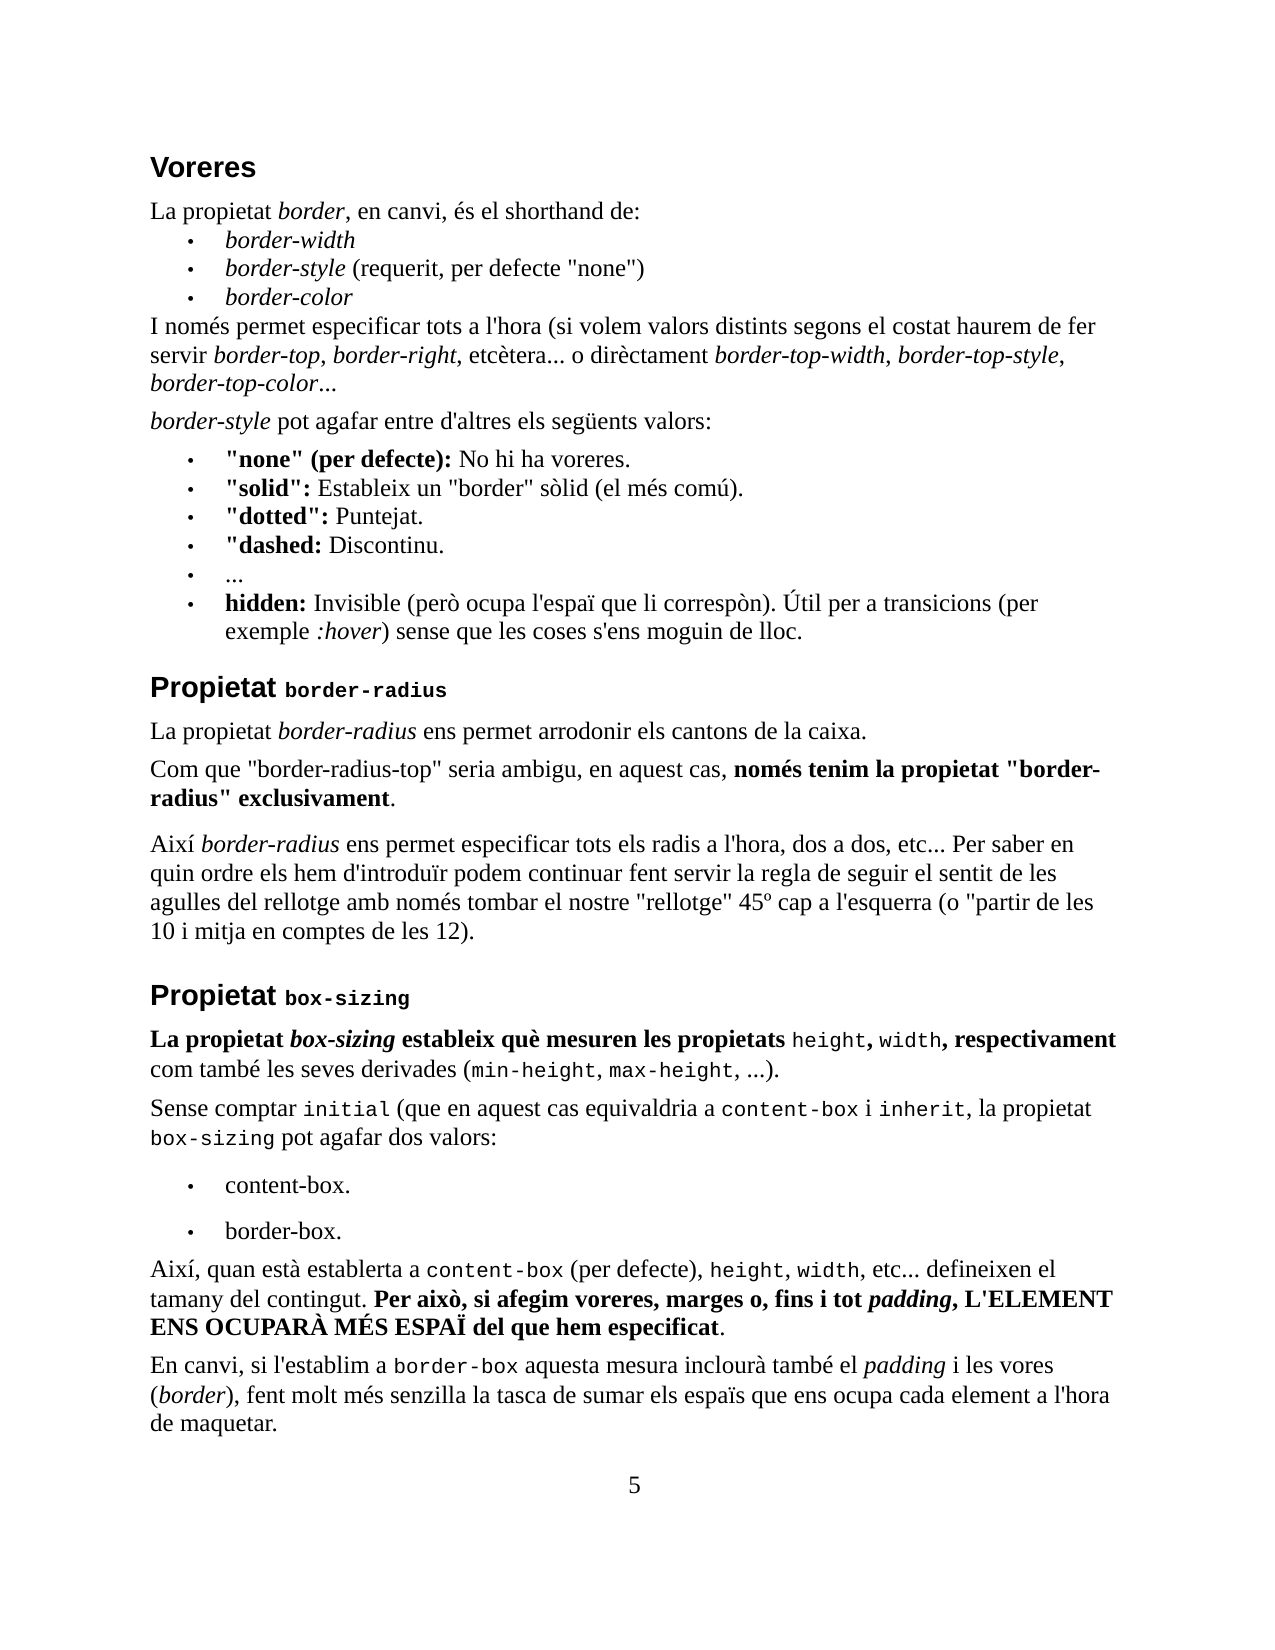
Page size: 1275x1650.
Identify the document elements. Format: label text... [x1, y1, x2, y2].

list border-width [187, 225, 1125, 253]
list "dotted": Puntejat. [187, 501, 1125, 530]
list ... [187, 559, 1125, 588]
subtitle Propietat box-sizing [150, 978, 1125, 1012]
text La propietat border, en canvi, és el shorthand de: [150, 196, 1125, 225]
text I només permet especificar tots a l'hora (si volem valors distints segons el costat haurem de fer servir border-top, border-right, etcètera... o dirèctament border-top-width, border-top-style, border-top-color... [150, 311, 1125, 397]
text border-style pot agafar entre d'altres els següents valors: [150, 406, 1125, 435]
list border-box. [187, 1216, 1125, 1245]
list "dashed: Discontinu. [187, 530, 1125, 559]
list content-box. [187, 1170, 1125, 1198]
text Sense comptar initial (que en aquest cas equivaldria a content-box i inherit, la propietat box-sizing pot agafar dos valors: [150, 1093, 1125, 1152]
text Com que "border-radius-top" seria ambigu, en aquest cas, només tenim la propietat "border-radius" exclusivament. [150, 754, 1125, 812]
text Així border-radius ens permet especificar tots els radis a l'hora, dos a dos, etc... Per saber en quin ordre els hem d'introduïr podem continuar fent servir la regla de seguir el sentit de les agulles del rellotge amb només tombar el nostre "rellotge" 45º cap a l'esquerra (o "partir de les 10 i mitja en comptes de les 12). [150, 829, 1125, 944]
list border-style (requerit, per defecte "none") [187, 253, 1125, 282]
subtitle Voreres [150, 150, 1125, 183]
text La propietat box-sizing estableix què mesuren les propietats height, width, respectivament com també les seves derivades (min-height, max-height, ...). [150, 1024, 1125, 1084]
subtitle Propietat border-radius [150, 670, 1125, 704]
list border-color [187, 282, 1125, 311]
list "solid": Estableix un "border" sòlid (el més comú). [187, 473, 1125, 501]
text La propietat border-radius ens permet arrodonir els cantons de la caixa. [150, 716, 1125, 745]
list "none" (per defecte): No hi ha voreres. [187, 444, 1125, 473]
text Així, quan està establerta a content-box (per defecte), height, width, etc... defineixen el tamany del contingut. Per això, si afegim voreres, marges o, fins i tot padding, L'ELEMENT ENS OCUPARÀ MÉS ESPAÏ del que hem especificat. [150, 1254, 1125, 1341]
list hidden: Invisible (però ocupa l'espaï que li correspòn). Útil per a transicions (per exemple :hover) sense que les coses s'ens moguin de lloc. [187, 588, 1125, 645]
text En canvi, si l'establim a border-box aquesta mesura inclourà també el padding i les vores (border), fent molt més senzilla la tasca de sumar els espaïs que ens ocupa cada element a l'hora de maquetar. [150, 1350, 1125, 1437]
